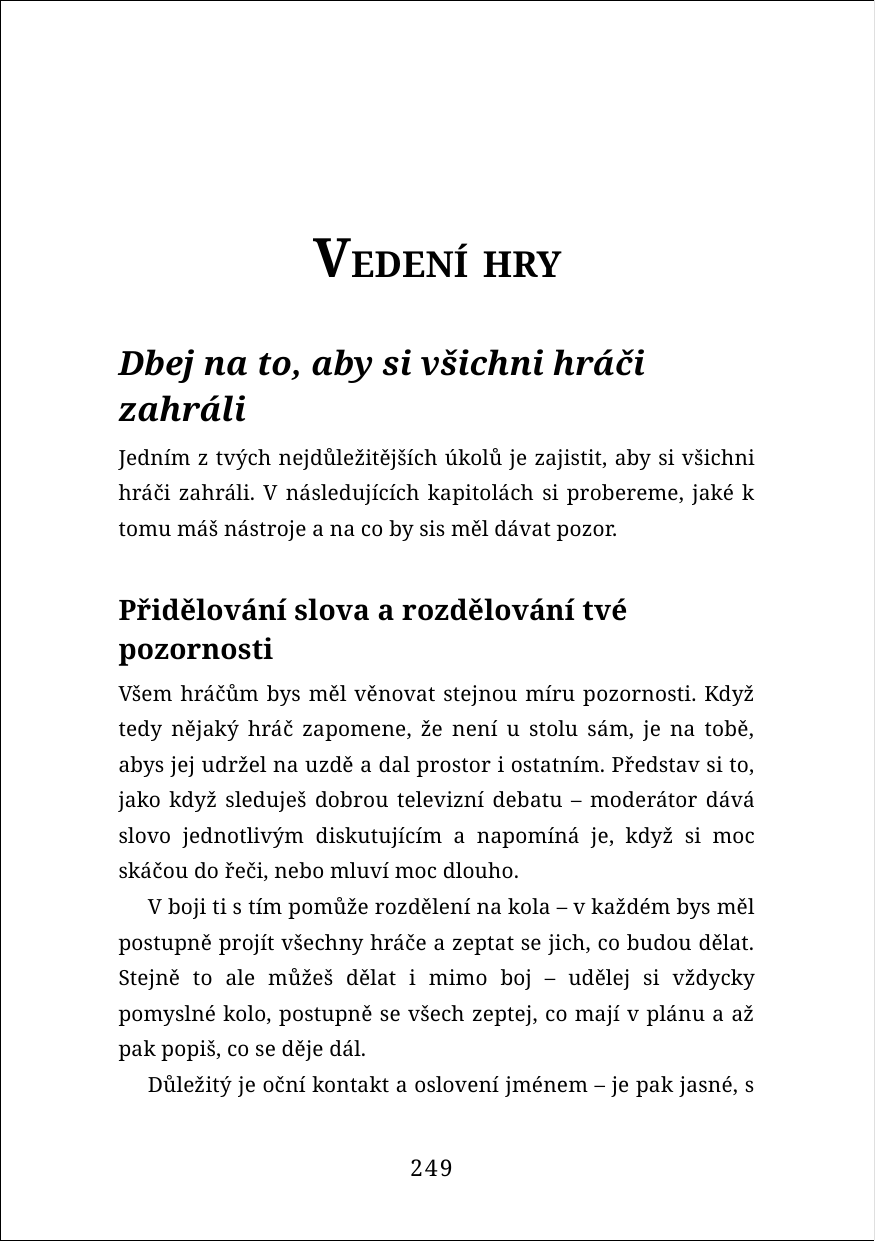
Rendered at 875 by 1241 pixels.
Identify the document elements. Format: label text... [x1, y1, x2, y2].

text Všem hráčům bys měl věnovat stejnou míru pozornosti. Když tedy nějaký hráč zapomene, že není u stolu sám, je na tobě, abys jej udržel na uzdě a dal prostor i ostatním. Představ si to, jako když sleduješ dobrou televizní debatu – moderátor dává slovo jednotlivým diskutujícím a napomíná je, když si moc skáčou do řeči, nebo mluví moc dlouho. V boji ti s tím pomůže rozdělení na kola – v každém bys měl postupně projít všechny hráče a zeptat se jich, co budou dělat. Stejně to ale můžeš dělat i mimo boj – udělej si vždycky pomyslné kolo, postupně se všech zeptej, co mají v plánu a až pak popiš, co se děje dál. Důležitý je oční kontakt a oslovení jménem – je pak jasné, s [118, 679, 756, 1098]
text Jedním z tvých nejdůležitějších úkolů je zajistit, aby si všichni hráči zahráli. V následujících kapitolách si probereme, jaké k tomu máš nástroje a na co by sis měl dávat pozor. [118, 443, 756, 542]
subtitle Dbej na to, aby si všichni hráči zahráli [118, 340, 756, 431]
subtitle Přidělování slova a rozdělování tvé pozornosti [118, 591, 756, 667]
subtitle Vedení hry [118, 219, 756, 293]
